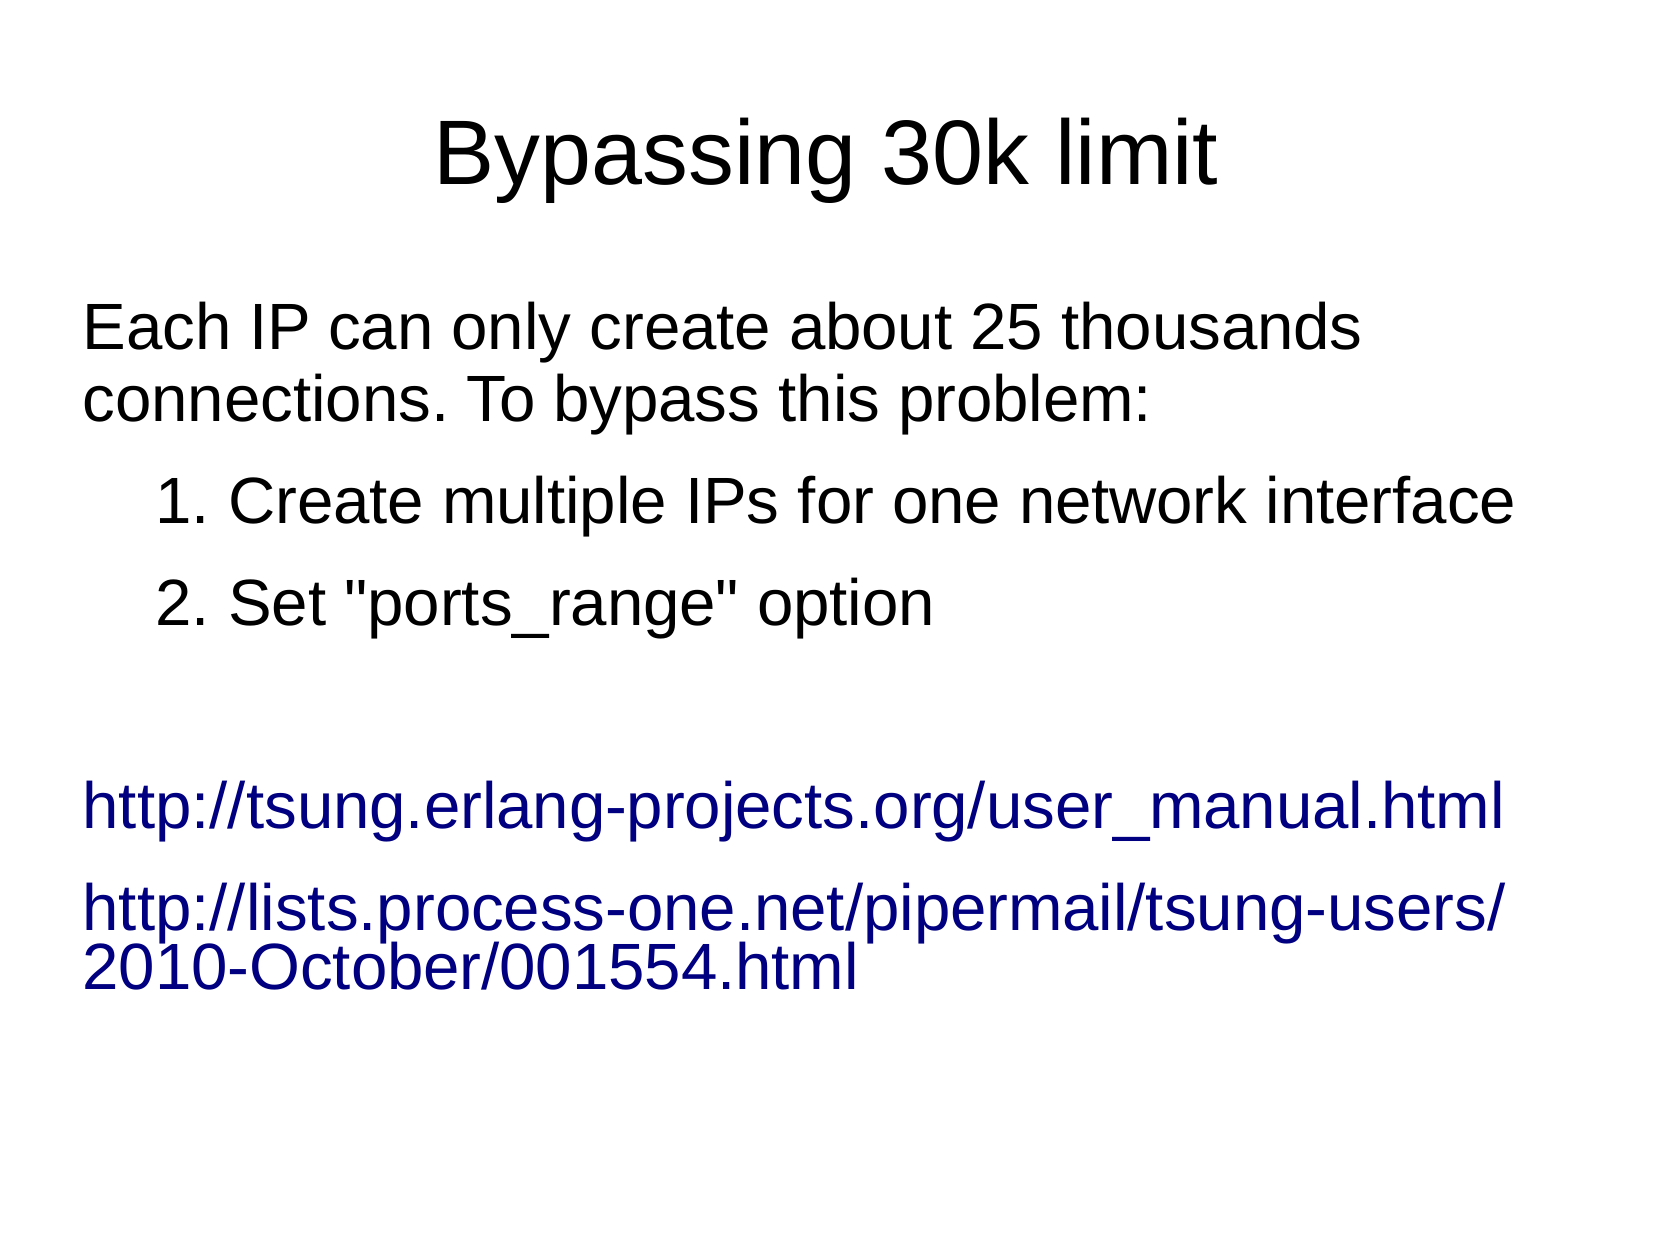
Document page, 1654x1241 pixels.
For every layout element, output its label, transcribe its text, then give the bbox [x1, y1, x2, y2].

list Each IP can only create about 25 thousands connections. To bypass this problem: 1. Create multiple IPs for one network interface 2. Set "ports_range" option http://tsung.erlang-projects.org/user_manual.html http://lists.process-one.net/pipermail/tsung-users/2010-October/001554.html [82, 290, 1538, 1010]
title Bypassing 30k limit [82, 49, 1571, 257]
